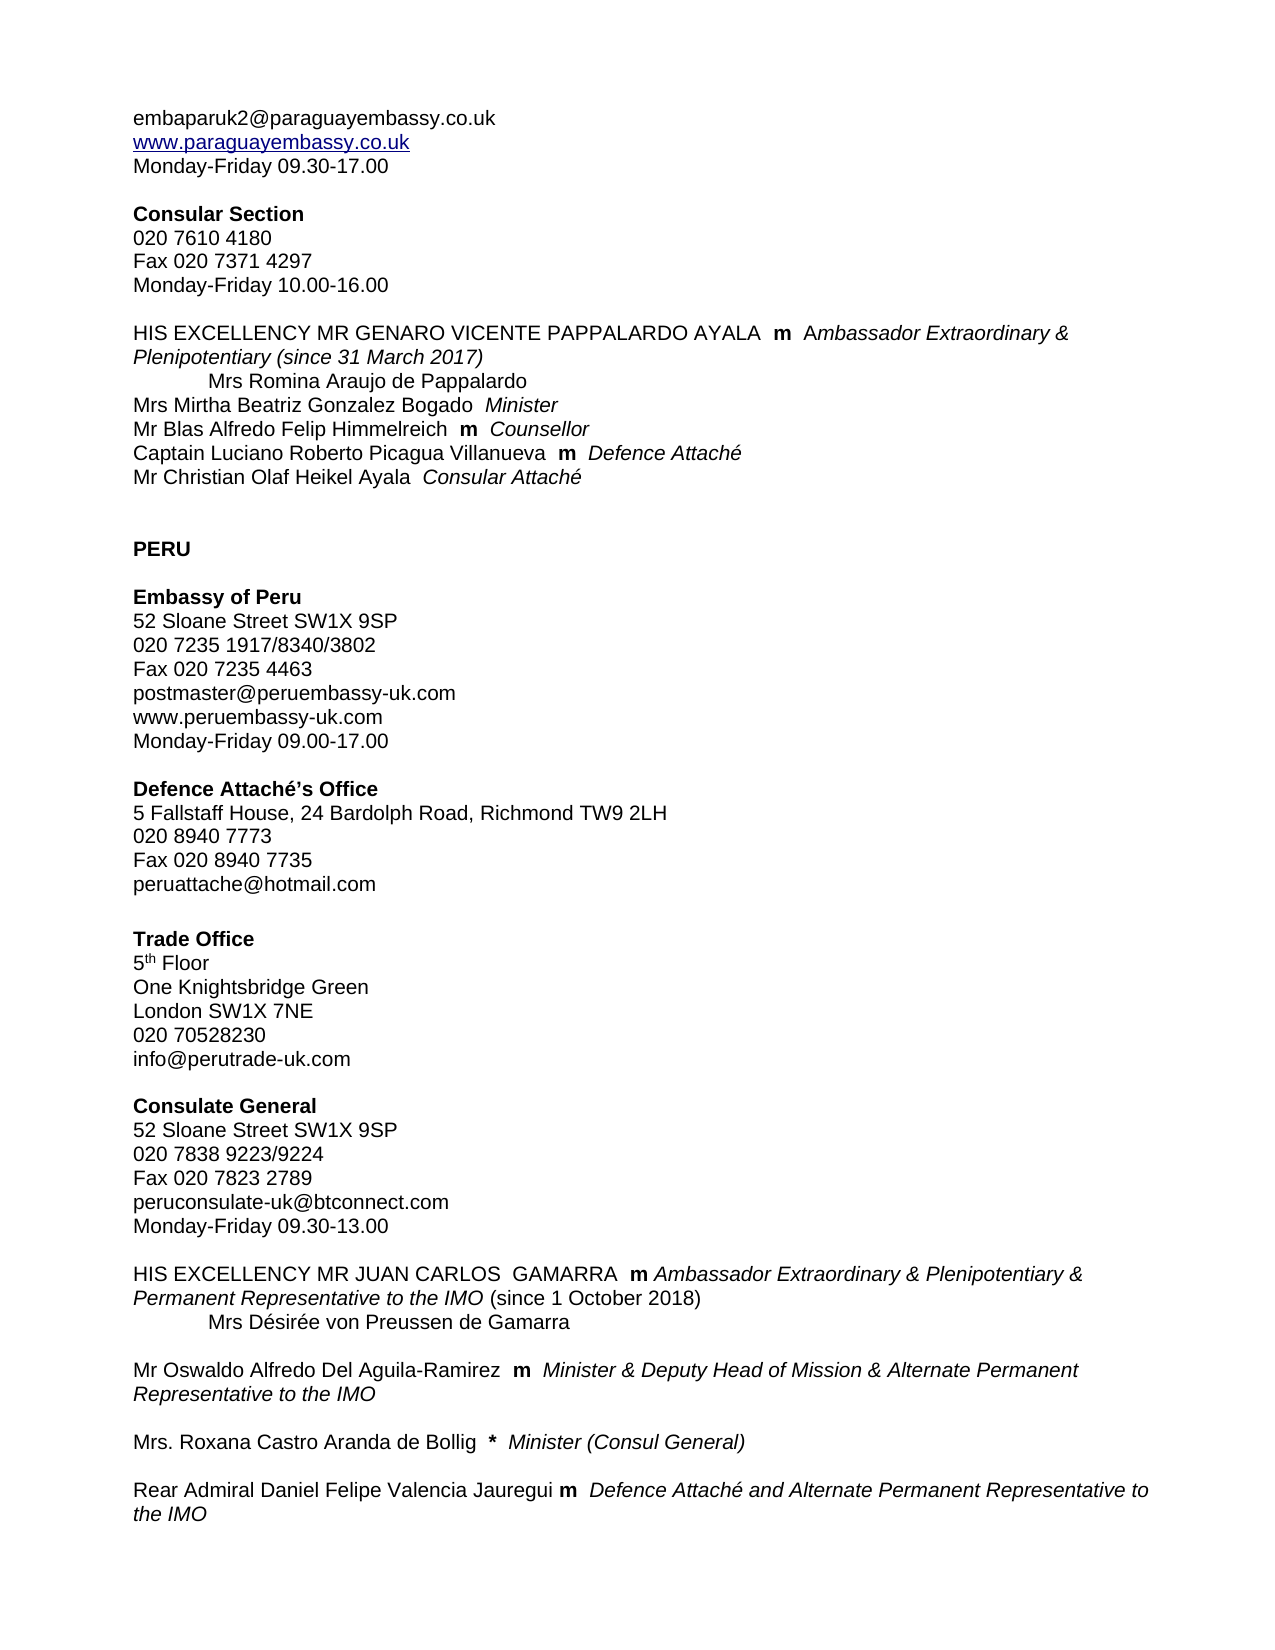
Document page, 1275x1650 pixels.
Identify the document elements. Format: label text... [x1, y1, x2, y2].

text 52 Sloane Street SW1X 9SP [133, 609, 1181, 633]
text HIS EXCELLENCY MR JUAN CARLOS GAMARRA m Ambassador Extraordinary & Plenipotentiary & Permanent Representative to the IMO (since 1 October 2018) [133, 1262, 1181, 1310]
text 020 7235 1917/8340/3802 [133, 633, 1181, 657]
text Embassy of Peru [133, 585, 1181, 609]
text Mr Christian Olaf Heikel Ayala Consular Attaché [133, 465, 1181, 489]
text Monday-Friday 10.00-16.00 [133, 273, 1181, 297]
text 020 7838 9223/9224 [133, 1142, 1181, 1166]
text postmaster@peruembassy-uk.com [133, 681, 1181, 704]
text London SW1X 7NE [133, 998, 1181, 1022]
text Mrs Mirtha Beatriz Gonzalez Bogado Minister [133, 393, 1181, 417]
subtitle Consular Section [133, 201, 1181, 225]
text peruattache@hotmail.com [133, 872, 1181, 896]
text 020 70528230 [133, 1022, 1181, 1046]
text info@perutrade-uk.com [133, 1046, 1181, 1070]
text Fax 020 7371 4297 [133, 249, 1181, 273]
text 52 Sloane Street SW1X 9SP [133, 1118, 1181, 1142]
text Mrs. Roxana Castro Aranda de Bollig * Minister (Consul General) [133, 1430, 1181, 1454]
text embaparuk2@paraguayembassy.co.uk [133, 106, 1181, 129]
text 5th Floor [133, 951, 1181, 974]
text PERU [133, 537, 1181, 561]
text Consulate General [133, 1094, 1181, 1118]
text www.peruembassy-uk.com [133, 704, 1181, 728]
text Rear Admiral Daniel Felipe Valencia Jauregui m Defence Attaché and Alternate Permanent Representative to the IMO [133, 1478, 1181, 1526]
text 020 8940 7773 [133, 824, 1181, 848]
text Captain Luciano Roberto Picagua Villanueva m Defence Attaché [133, 441, 1181, 465]
text Defence Attaché’s Office [133, 776, 1181, 800]
text Monday-Friday 09.00-17.00 [133, 728, 1181, 752]
text Monday-Friday 09.30-13.00 [133, 1214, 1181, 1238]
text Mrs Romina Araujo de Pappalardo [133, 369, 1181, 393]
text Mr Oswaldo Alfredo Del Aguila-Ramirez m Minister & Deputy Head of Mission & Alternate Permanent Representative to the IMO [133, 1358, 1181, 1406]
text 020 7610 4180 [133, 225, 1181, 249]
text Monday-Friday 09.30-17.00 [133, 153, 1181, 177]
text Trade Office [133, 927, 1181, 951]
text Fax 020 7823 2789 [133, 1166, 1181, 1190]
text 5 Fallstaff House, 24 Bardolph Road, Richmond TW9 2LH [133, 800, 1181, 824]
text www.paraguayembassy.co.uk [133, 129, 1181, 153]
text One Knightsbridge Green [133, 974, 1181, 998]
text HIS EXCELLENCY MR GENARO VICENTE PAPPALARDO AYALA m Ambassador Extraordinary & Plenipotentiary (since 31 March 2017) [133, 321, 1181, 369]
text Fax 020 8940 7735 [133, 848, 1181, 872]
text Mr Blas Alfredo Felip Himmelreich m Counsellor [133, 417, 1181, 441]
text peruconsulate-uk@btconnect.com [133, 1190, 1181, 1214]
text Fax 020 7235 4463 [133, 657, 1181, 681]
text Mrs Désirée von Preussen de Gamarra [133, 1310, 1181, 1334]
